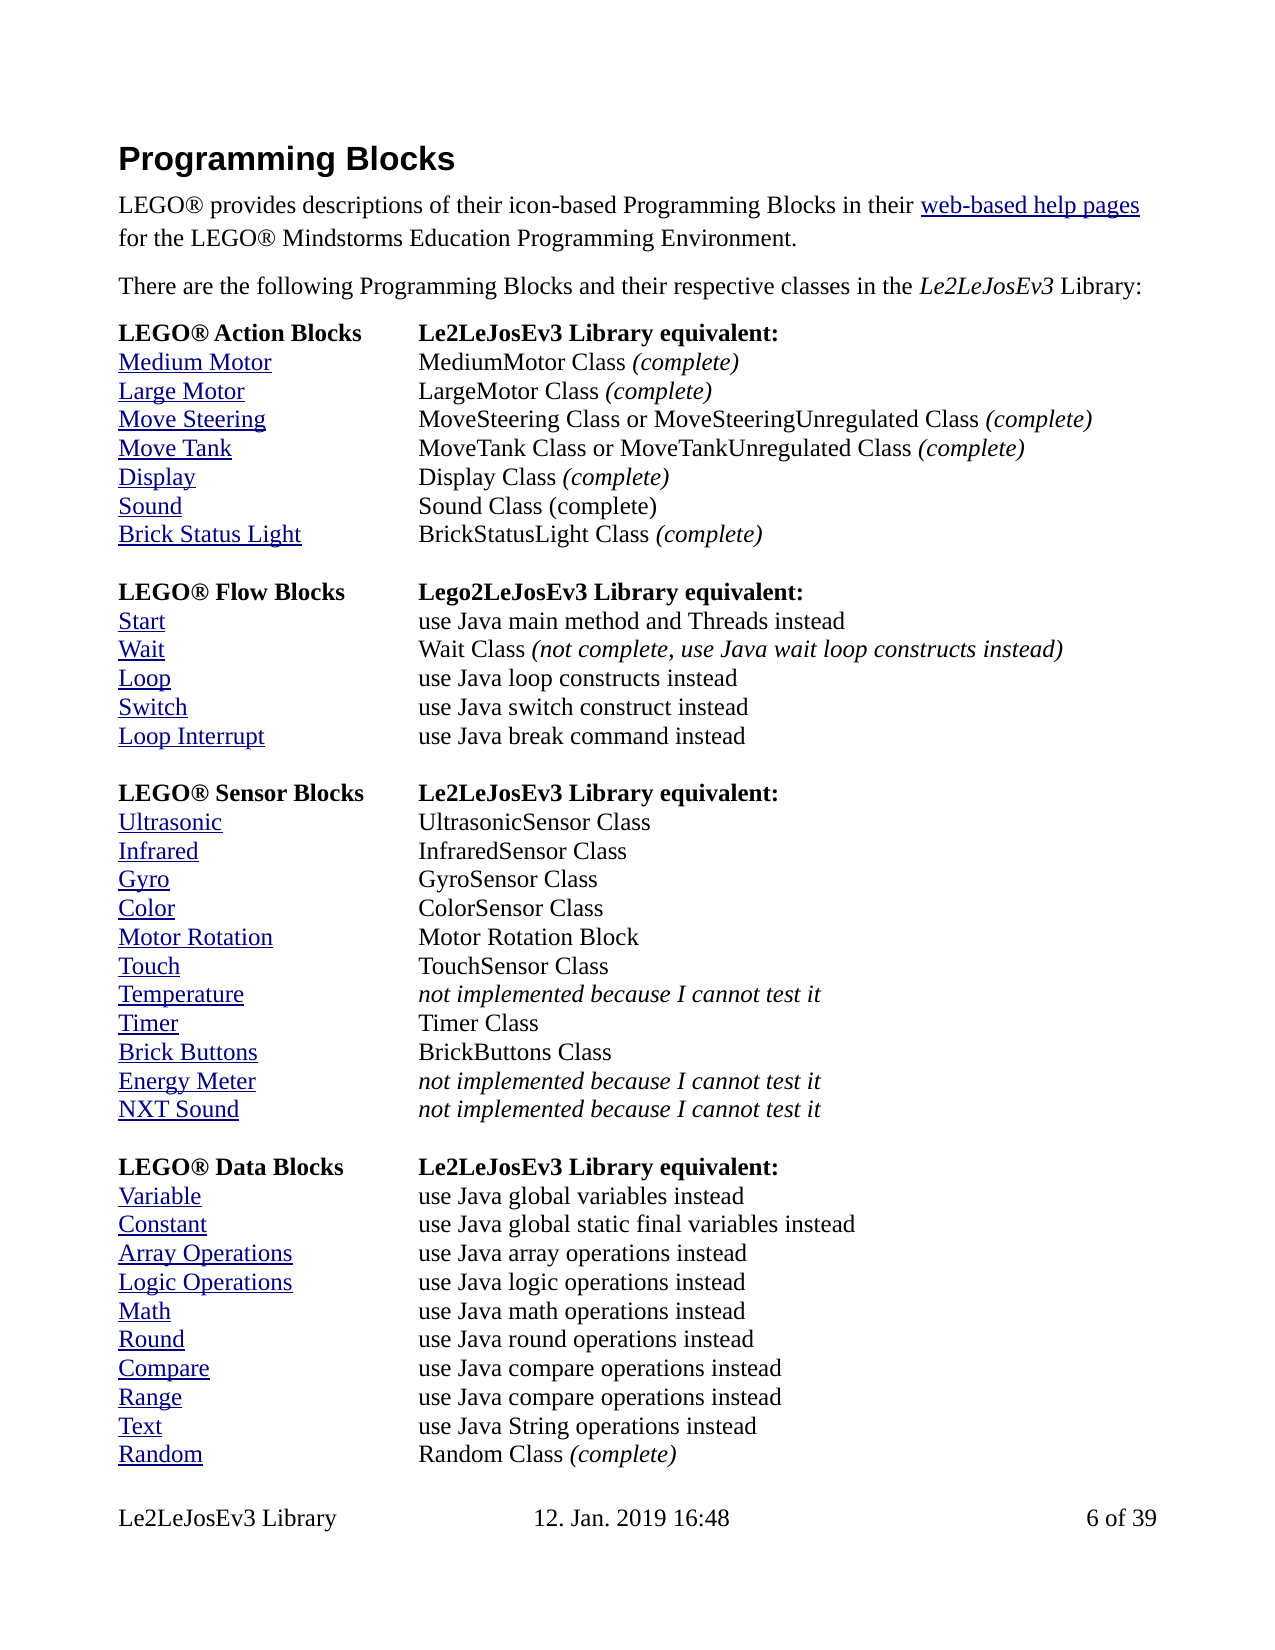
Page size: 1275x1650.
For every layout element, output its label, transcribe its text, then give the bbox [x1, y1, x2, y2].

text LEGO® provides descriptions of their icon-based Programming Blocks in their web-based help pages for the LEGO® Mindstorms Education Programming Environment. [118, 190, 1157, 252]
text Logic Operations use Java logic operations instead [118, 1267, 1157, 1296]
text Gyro GyroSensor Class [118, 864, 1157, 893]
text Wait Wait Class (not complete, use Java wait loop constructs instead) [118, 634, 1157, 663]
text LEGO® Sensor Blocks Le2LeJosEv3 Library equivalent: [118, 749, 1157, 807]
text There are the following Programming Blocks and their respective classes in the Le2LeJosEv3 Library: [118, 271, 1157, 299]
text LEGO® Action Blocks Le2LeJosEv3 Library equivalent: [118, 318, 1157, 347]
text Timer Timer Class [118, 1008, 1157, 1037]
text Loop Interrupt use Java break command instead [118, 721, 1157, 749]
text Range use Java compare operations instead [118, 1382, 1157, 1411]
text Round use Java round operations instead [118, 1324, 1157, 1353]
text LEGO® Data Blocks Le2LeJosEv3 Library equivalent: [118, 1123, 1157, 1181]
text Color ColorSensor Class [118, 893, 1157, 922]
text Ultrasonic UltrasonicSensor Class [118, 807, 1157, 836]
text Brick Buttons BrickButtons Class [118, 1037, 1157, 1066]
text Variable use Java global variables instead [118, 1181, 1157, 1209]
text Start use Java main method and Threads instead [118, 606, 1157, 634]
text Move Tank MoveTank Class or MoveTankUnregulated Class (complete) [118, 433, 1157, 462]
text Text use Java String operations instead [118, 1411, 1157, 1439]
text LEGO® Flow Blocks Lego2LeJosEv3 Library equivalent: [118, 548, 1157, 606]
text Large Motor LargeMotor Class (complete) [118, 376, 1157, 404]
text Medium Motor MediumMotor Class (complete) [118, 347, 1157, 376]
text Display Display Class (complete) [118, 462, 1157, 491]
text Compare use Java compare operations instead [118, 1353, 1157, 1382]
text Temperature not implemented because I cannot test it [118, 979, 1157, 1008]
text Motor Rotation Motor Rotation Block [118, 922, 1157, 951]
text Switch use Java switch construct instead [118, 692, 1157, 721]
text NXT Sound not implemented because I cannot test it [118, 1094, 1157, 1123]
text Constant use Java global static final variables instead [118, 1209, 1157, 1238]
subtitle Programming Blocks [118, 139, 1157, 178]
text Energy Meter not implemented because I cannot test it [118, 1066, 1157, 1094]
text Random Random Class (complete) [118, 1439, 1157, 1468]
text Touch TouchSensor Class [118, 951, 1157, 979]
text Array Operations use Java array operations instead [118, 1238, 1157, 1267]
text Loop use Java loop constructs instead [118, 663, 1157, 692]
text Brick Status Light BrickStatusLight Class (complete) [118, 519, 1157, 548]
text Move Steering MoveSteering Class or MoveSteeringUnregulated Class (complete) [118, 404, 1157, 433]
text Infrared InfraredSensor Class [118, 836, 1157, 864]
text Math use Java math operations instead [118, 1296, 1157, 1324]
text Sound Sound Class (complete) [118, 491, 1157, 519]
